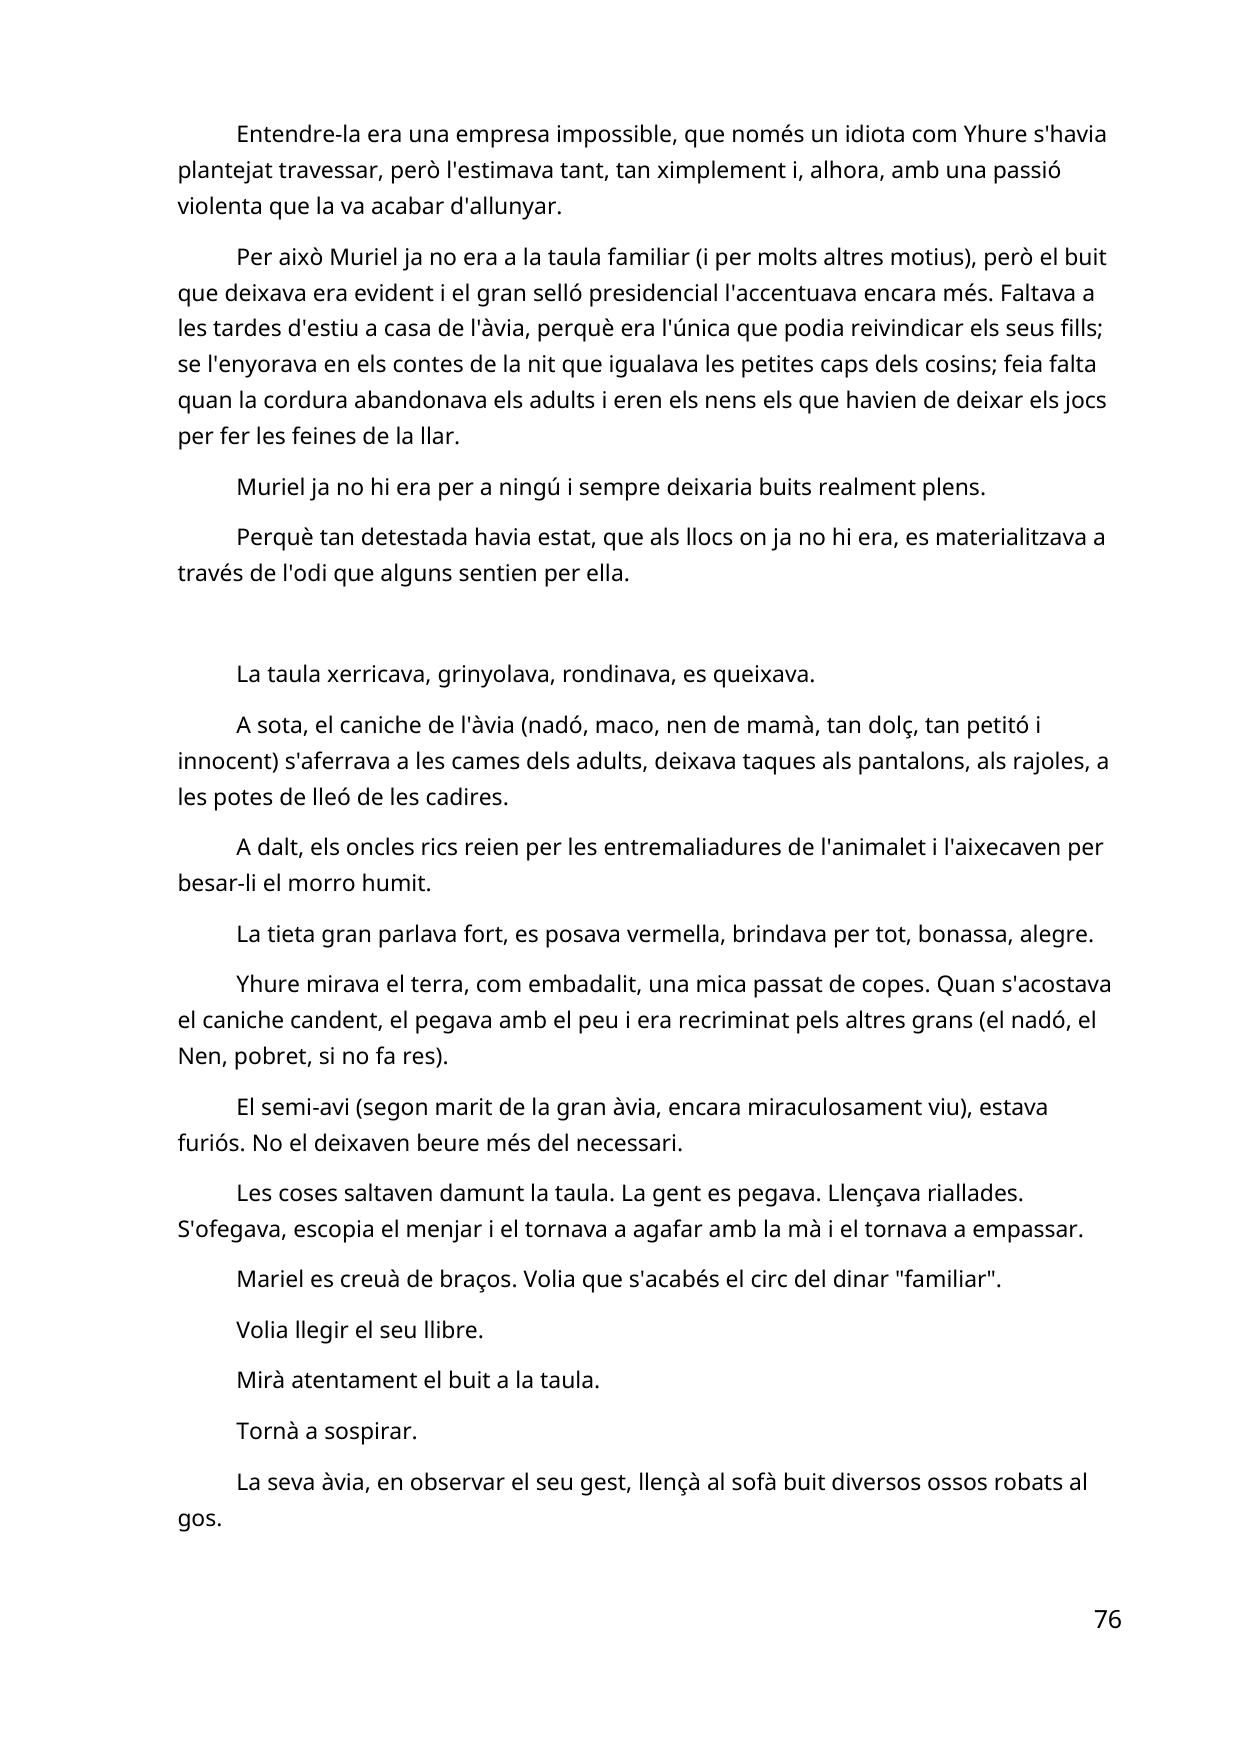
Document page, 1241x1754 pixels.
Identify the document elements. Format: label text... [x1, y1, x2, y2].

text A dalt, els oncles rics reien per les entremaliadures de l'animalet i l'aixecaven per besar-li el morro humit. [177, 831, 1122, 898]
text Mariel es creuà de braços. Volia que s'acabés el circ del dinar "familiar". [177, 1263, 1122, 1295]
text Mirà atentament el buit a la taula. [177, 1364, 1122, 1396]
text A sota, el caniche de l'àvia (nadó, maco, nen de mamà, tan dolç, tan petitó i innocent) s'aferrava a les cames dels adults, deixava taques als pantalons, als rajoles, a les potes de lleó de les cadires. [177, 709, 1122, 812]
text Perquè tan detestada havia estat, que als llocs on ja no hi era, es materialitzava a través de l'odi que alguns sentien per ella. [177, 521, 1122, 588]
text El semi-avi (segon marit de la gran àvia, encara miraculosament viu), estava furiós. No el deixaven beure més del necessari. [177, 1091, 1122, 1158]
text La seva àvia, en observar el seu gest, llençà al sofà buit diversos ossos robats al gos. [177, 1466, 1122, 1533]
text Tornà a sospirar. [177, 1415, 1122, 1446]
text Volia llegir el seu llibre. [177, 1314, 1122, 1345]
text Entendre-la era una empresa impossible, que només un idiota com Yhure s'havia plantejat travessar, però l'estimava tant, tan ximplement i, alhora, amb una passió violenta que la va acabar d'allunyar. [177, 118, 1122, 221]
text La tieta gran parlava fort, es posava vermella, brindava per tot, bonassa, alegre. [177, 918, 1122, 949]
text La taula xerricava, grinyolava, rondinava, es queixava. [177, 658, 1122, 689]
text Les coses saltaven damunt la taula. La gent es pegava. Llençava riallades. S'ofegava, escopia el menjar i el tornava a agafar amb la mà i el tornava a empassar. [177, 1177, 1122, 1244]
text Per això Muriel ja no era a la taula familiar (i per molts altres motius), però el buit que deixava era evident i el gran selló presidencial l'accentuava encara més. Faltava a les tardes d'estiu a casa de l'àvia, perquè era l'única que podia reivindicar els seus fills; se l'enyorava en els contes de la nit que igualava les petites caps dels cosins; feia falta quan la cordura abandonava els adults i eren els nens els que havien de deixar els jocs per fer les feines de la llar. [177, 241, 1122, 451]
text Yhure mirava el terra, com embadalit, una mica passat de copes. Quan s'acostava el caniche candent, el pegava amb el peu i era recriminat pels altres grans (el nadó, el Nen, pobret, si no fa res). [177, 968, 1122, 1071]
text Muriel ja no hi era per a ningú i sempre deixaria buits realment plens. [177, 471, 1122, 502]
